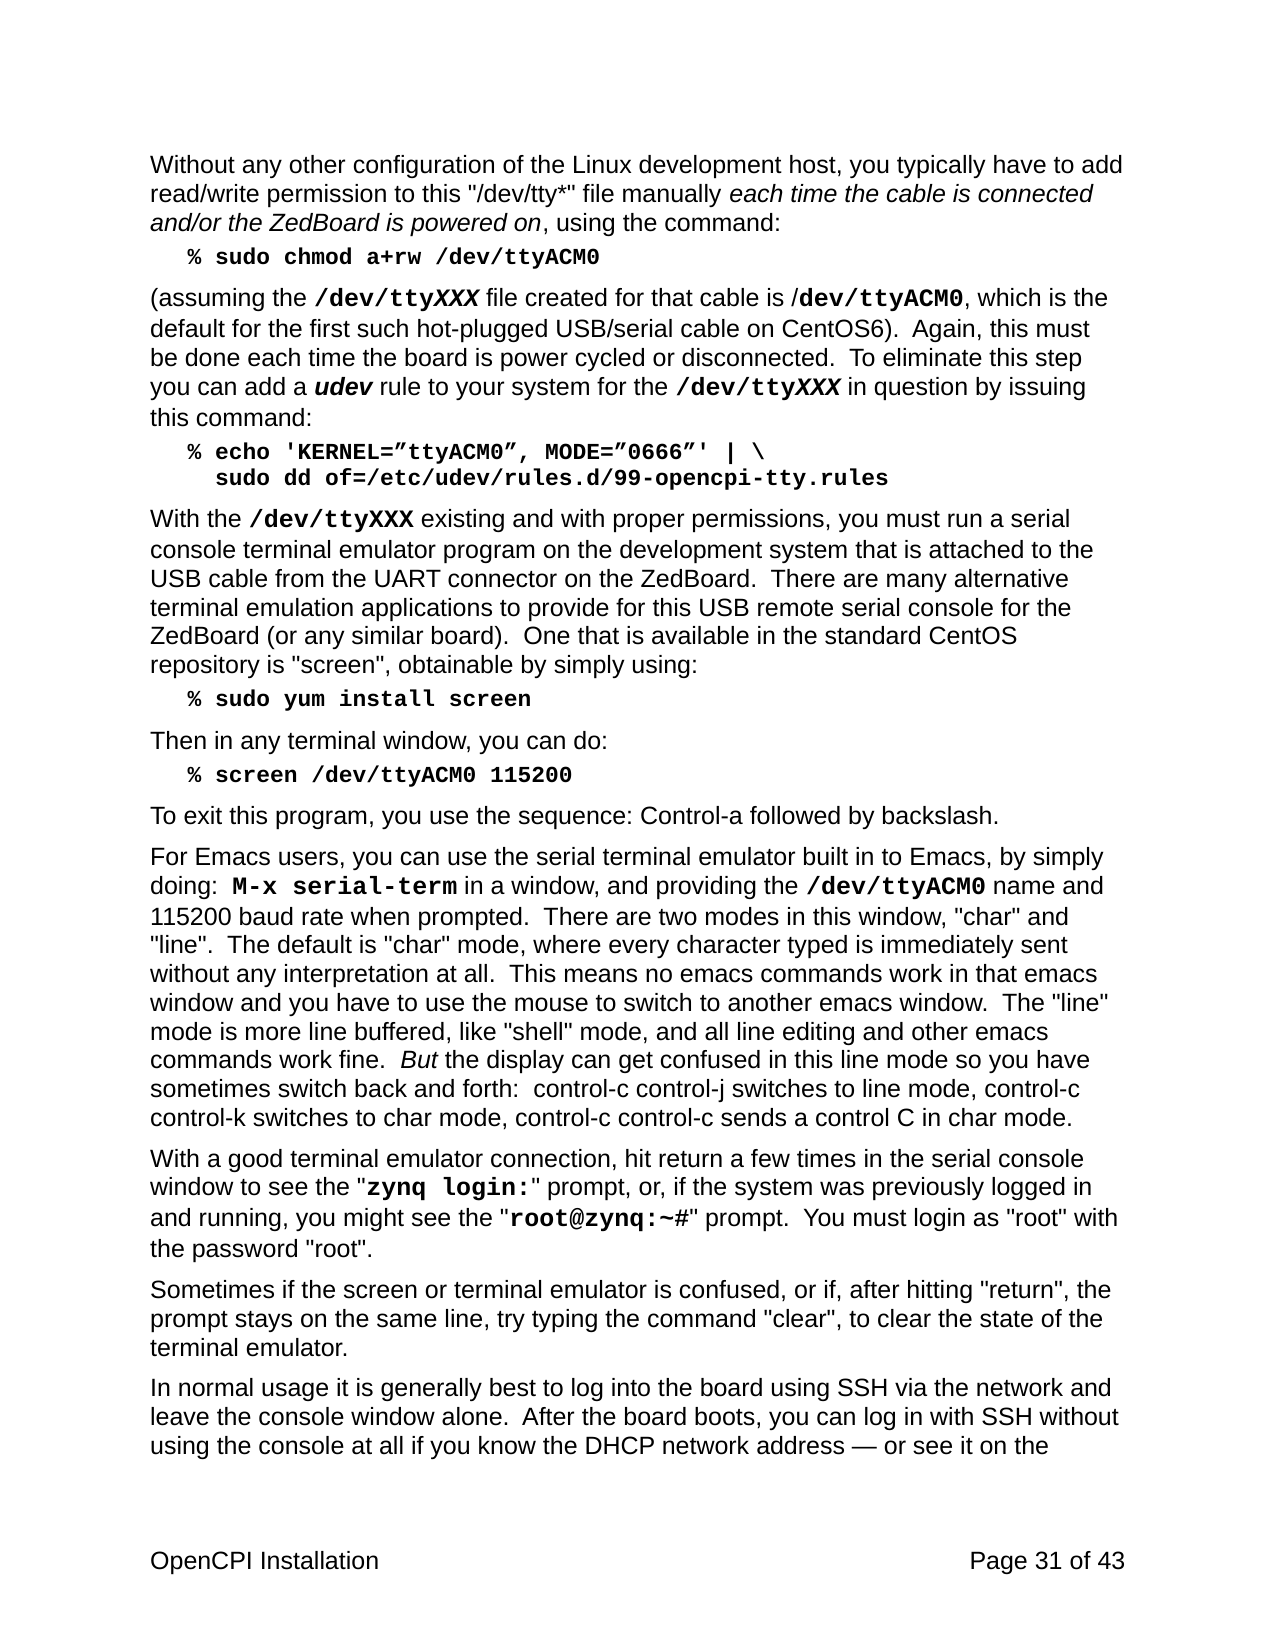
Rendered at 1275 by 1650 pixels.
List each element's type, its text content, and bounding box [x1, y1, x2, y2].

text With a good terminal emulator connection, hit return a few times in the serial console window to see the "zynq login:" prompt, or, if the system was previously logged in and running, you might see the "root@zynq:~#" prompt. You must login as "root" with the password "root". [150, 1144, 1125, 1263]
text With the /dev/ttyXXX existing and with proper permissions, you must run a serial console terminal emulator program on the development system that is attached to the USB cable from the UART connector on the ZedBoard. There are many alternative terminal emulation applications to provide for this USB remote serial console for the ZedBoard (or any similar board). One that is available in the standard CentOS repository is "screen", obtainable by simply using: [150, 504, 1125, 679]
text Then in any terminal window, you can do: [150, 726, 1125, 754]
text % echo 'KERNEL=”ttyACM0”, MODE=”0666”' | \ sudo dd of=/etc/udev/rules.d/99-opencpi-tty.rules [187, 440, 1125, 492]
text Sometimes if the screen or terminal emulator is confused, or if, after hitting "return", the prompt stays on the same line, try typing the command "clear", to clear the state of the terminal emulator. [150, 1275, 1125, 1361]
text % sudo yum install screen [187, 688, 1125, 714]
text (assuming the /dev/ttyXXX file created for that cable is /dev/ttyACM0, which is the default for the first such hot-plugged USB/serial cable on CentOS6). Again, this must be done each time the board is power cycled or disconnected. To eliminate this step you can add a udev rule to your system for the /dev/ttyXXX in question by issuing this command: [150, 283, 1125, 431]
text To exit this program, you use the sequence: Control-a followed by backslash. [150, 801, 1125, 830]
text For Emacs users, you can use the serial terminal emulator built in to Emacs, by simply doing: M-x serial-term in a window, and providing the /dev/ttyACM0 name and 115200 baud rate when prompted. There are two modes in this window, "char" and "line". The default is "char" mode, where every character typed is immediately sent without any interpretation at all. This means no emacs commands work in that emacs window and you have to use the mouse to switch to another emacs window. The "line" mode is more line buffered, like "shell" mode, and all line editing and other emacs commands work fine. But the display can get confused in this line mode so you have sometimes switch back and forth: control-c control-j switches to line mode, control-c control-k switches to char mode, control-c control-c sends a control C in char mode. [150, 842, 1125, 1132]
text % screen /dev/ttyACM0 115200 [187, 763, 1125, 789]
text In normal usage it is generally best to log into the board using SSH via the network and leave the console window alone. After the board boots, you can log in with SSH without using the console at all if you know the DHCP network address — or see it on the [150, 1373, 1125, 1459]
text % sudo chmod a+rw /dev/ttyACM0 [187, 245, 1125, 271]
text Without any other configuration of the Linux development host, you typically have to add read/write permission to this "/dev/tty*" file manually each time the cable is connected and/or the ZedBoard is powered on, using the command: [150, 150, 1125, 236]
